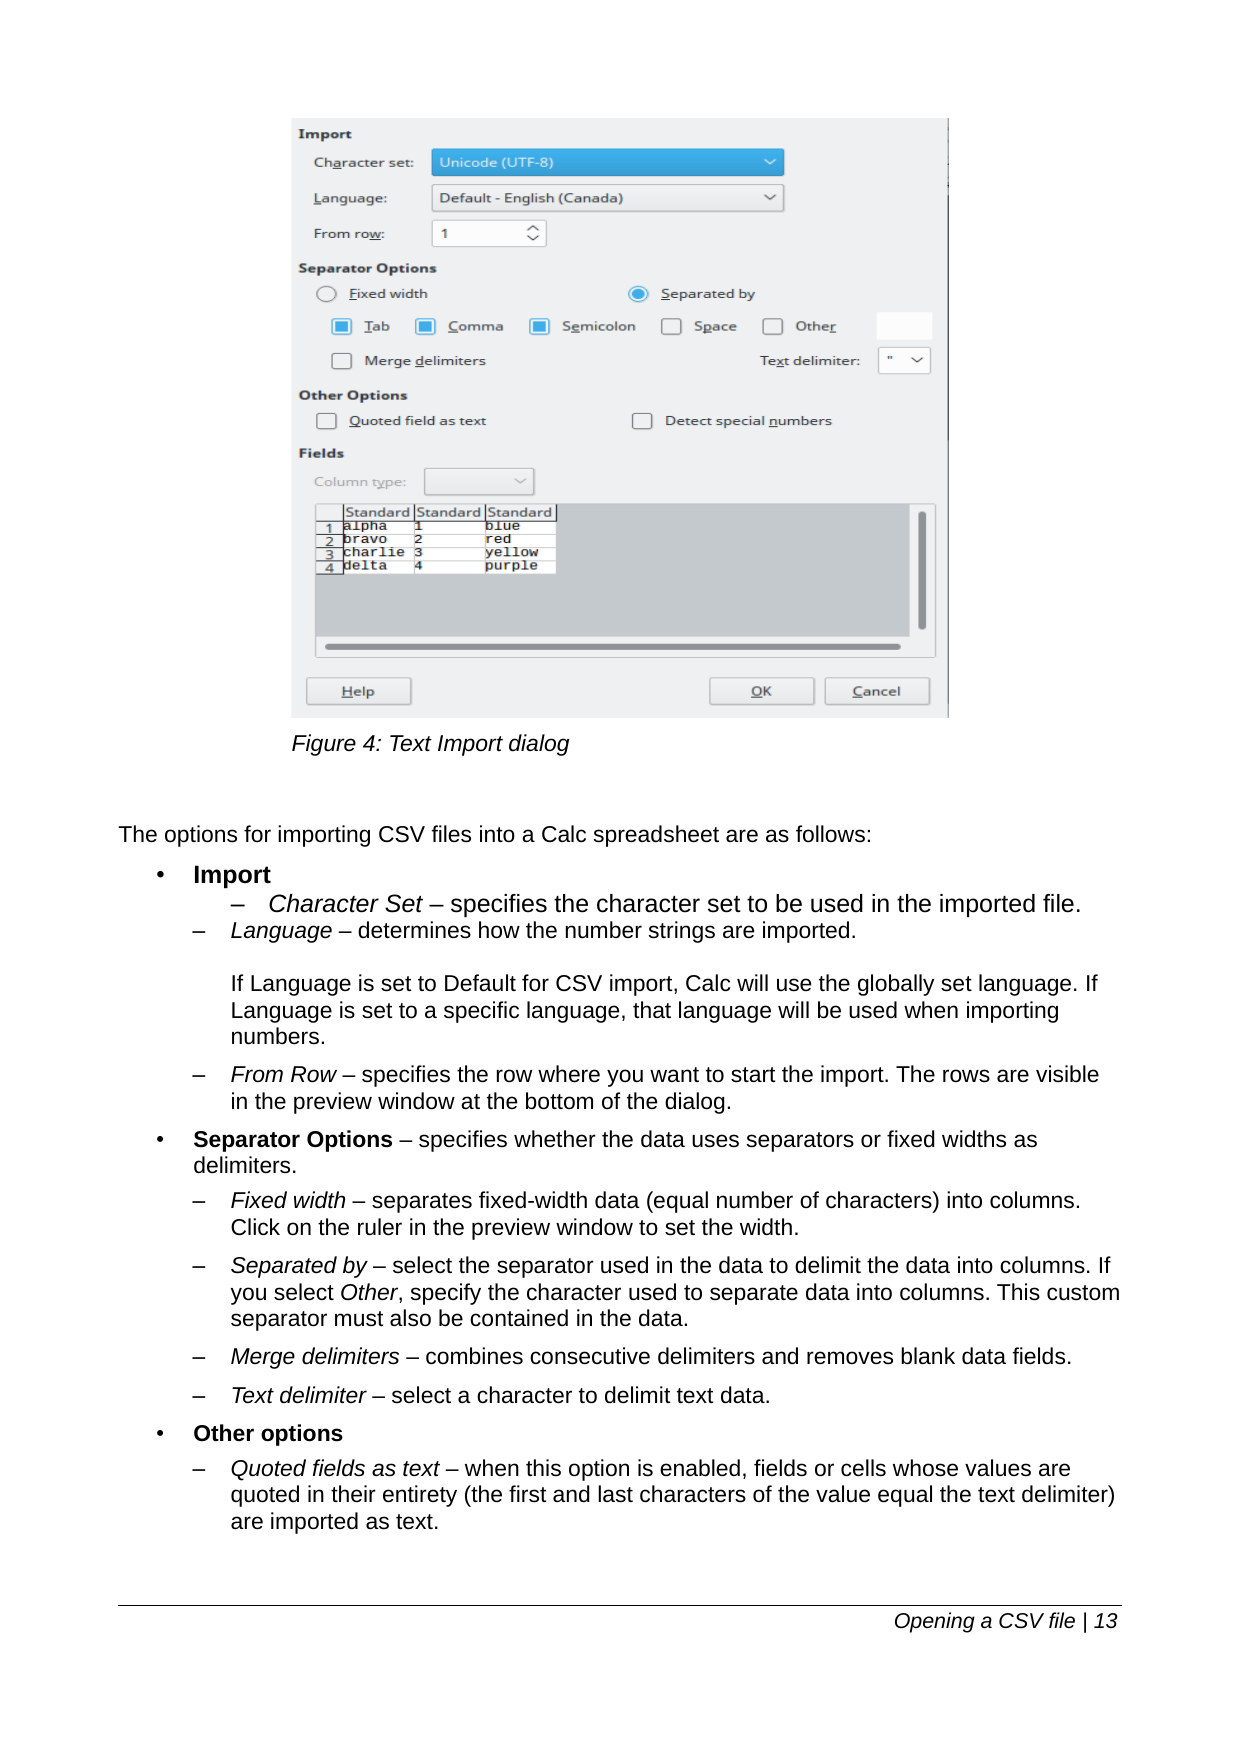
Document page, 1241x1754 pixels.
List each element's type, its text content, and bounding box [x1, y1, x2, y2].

list Merge delimiters – combines consecutive delimiters and removes blank data fields. [192, 1343, 1122, 1369]
list The options for importing CSV files into a Calc spreadsheet are as follows: [118, 821, 1122, 847]
list Separator Options – specifies whether the data uses separators or fixed widths as delimiters. [156, 1126, 1122, 1179]
picture [291, 118, 949, 718]
list Quoted fields as text – when this option is enabled, fields or cells whose values are quoted in their entirety (the first and last characters of the value equal the text delimiter) are imported as text. [192, 1455, 1122, 1534]
list From Row – specifies the row where you want to start the import. The rows are visible in the preview window at the bottom of the dialog. [192, 1061, 1122, 1114]
list Language – determines how the number strings are imported. If Language is set to Default for CSV import, Calc will use the globally set language. If Language is set to a specific language, that language will be used when importing numbers. [192, 917, 1122, 1049]
text Figure 4: Text Import dialog [291, 729, 949, 756]
list Separated by – select the separator used in the data to delimit the data into columns. If you select Other, specify the character used to separate data into columns. This custom separator must also be contained in the data. [192, 1252, 1122, 1331]
list Import [156, 860, 1122, 889]
list Character Set – specifies the character set to be used in the imported file. [193, 889, 1122, 917]
list Other options [156, 1420, 1122, 1446]
list Text delimiter – select a character to delimit text data. [192, 1382, 1122, 1408]
list Fixed width – separates fixed-width data (equal number of characters) into columns. Click on the ruler in the preview window to set the width. [192, 1187, 1122, 1240]
